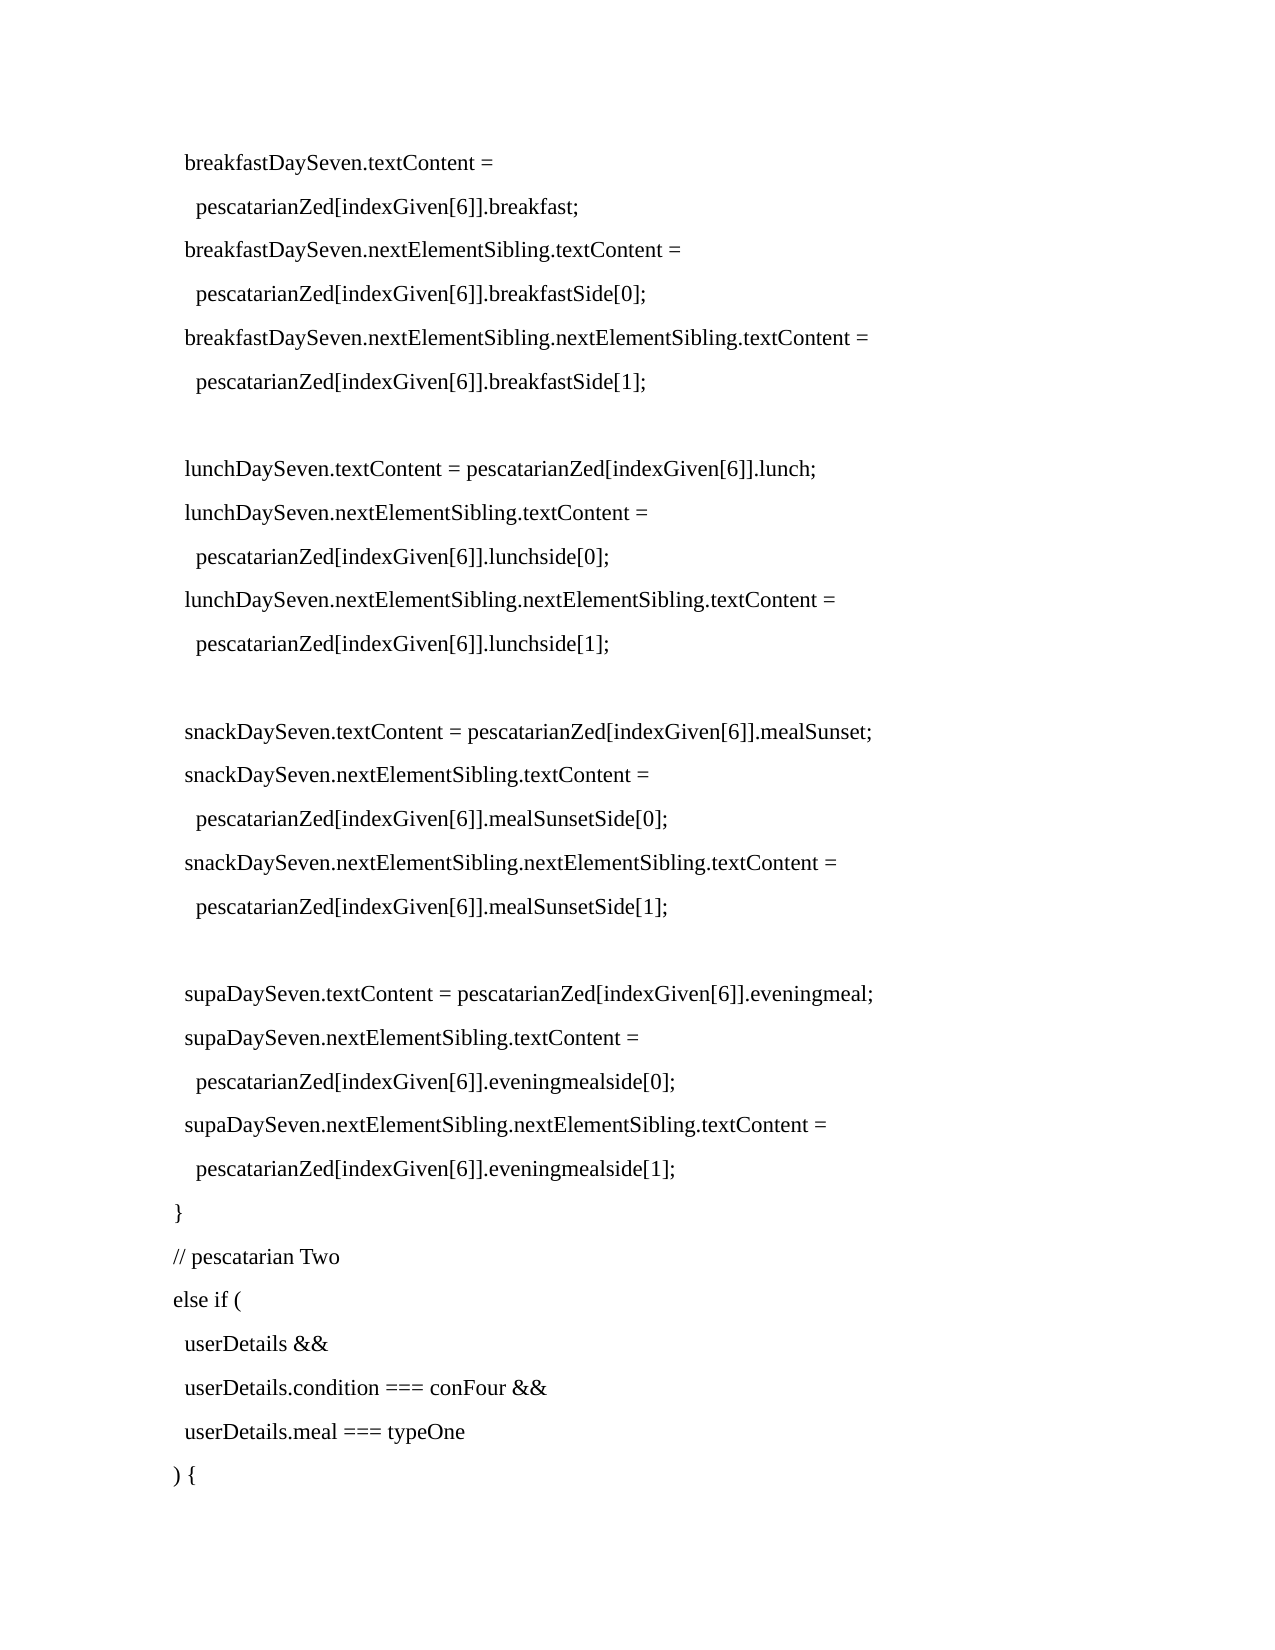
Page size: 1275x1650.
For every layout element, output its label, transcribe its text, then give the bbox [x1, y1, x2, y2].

text pescatarianZed[indexGiven[6]].breakfast; [150, 194, 1125, 219]
text userDetails.meal === typeOne [150, 1419, 1125, 1444]
text snackDaySeven.nextElementSibling.textContent = [150, 762, 1125, 788]
text pescatarianZed[indexGiven[6]].mealSunsetSide[1]; [150, 894, 1125, 919]
text // pescatarian Two [150, 1244, 1125, 1269]
text lunchDaySeven.textContent = pescatarianZed[indexGiven[6]].lunch; [150, 456, 1125, 482]
text snackDaySeven.textContent = pescatarianZed[indexGiven[6]].mealSunset; [150, 719, 1125, 744]
text pescatarianZed[indexGiven[6]].eveningmealside[1]; [150, 1156, 1125, 1182]
text pescatarianZed[indexGiven[6]].lunchside[1]; [150, 631, 1125, 657]
text userDetails.condition === conFour && [150, 1375, 1125, 1400]
text snackDaySeven.nextElementSibling.nextElementSibling.textContent = [150, 850, 1125, 875]
text breakfastDaySeven.nextElementSibling.nextElementSibling.textContent = [150, 325, 1125, 350]
text supaDaySeven.nextElementSibling.textContent = [150, 1025, 1125, 1050]
text pescatarianZed[indexGiven[6]].breakfastSide[0]; [150, 281, 1125, 307]
text pescatarianZed[indexGiven[6]].breakfastSide[1]; [150, 369, 1125, 394]
text supaDaySeven.textContent = pescatarianZed[indexGiven[6]].eveningmeal; [150, 981, 1125, 1007]
text breakfastDaySeven.nextElementSibling.textContent = [150, 237, 1125, 263]
text userDetails && [150, 1331, 1125, 1357]
text } [150, 1200, 1125, 1225]
text ) { [150, 1462, 1125, 1488]
text pescatarianZed[indexGiven[6]].eveningmealside[0]; [150, 1069, 1125, 1094]
text pescatarianZed[indexGiven[6]].mealSunsetSide[0]; [150, 806, 1125, 832]
text pescatarianZed[indexGiven[6]].lunchside[0]; [150, 544, 1125, 569]
text lunchDaySeven.nextElementSibling.textContent = [150, 500, 1125, 525]
text lunchDaySeven.nextElementSibling.nextElementSibling.textContent = [150, 587, 1125, 613]
text supaDaySeven.nextElementSibling.nextElementSibling.textContent = [150, 1112, 1125, 1138]
text else if ( [150, 1287, 1125, 1313]
text breakfastDaySeven.textContent = [150, 150, 1125, 175]
